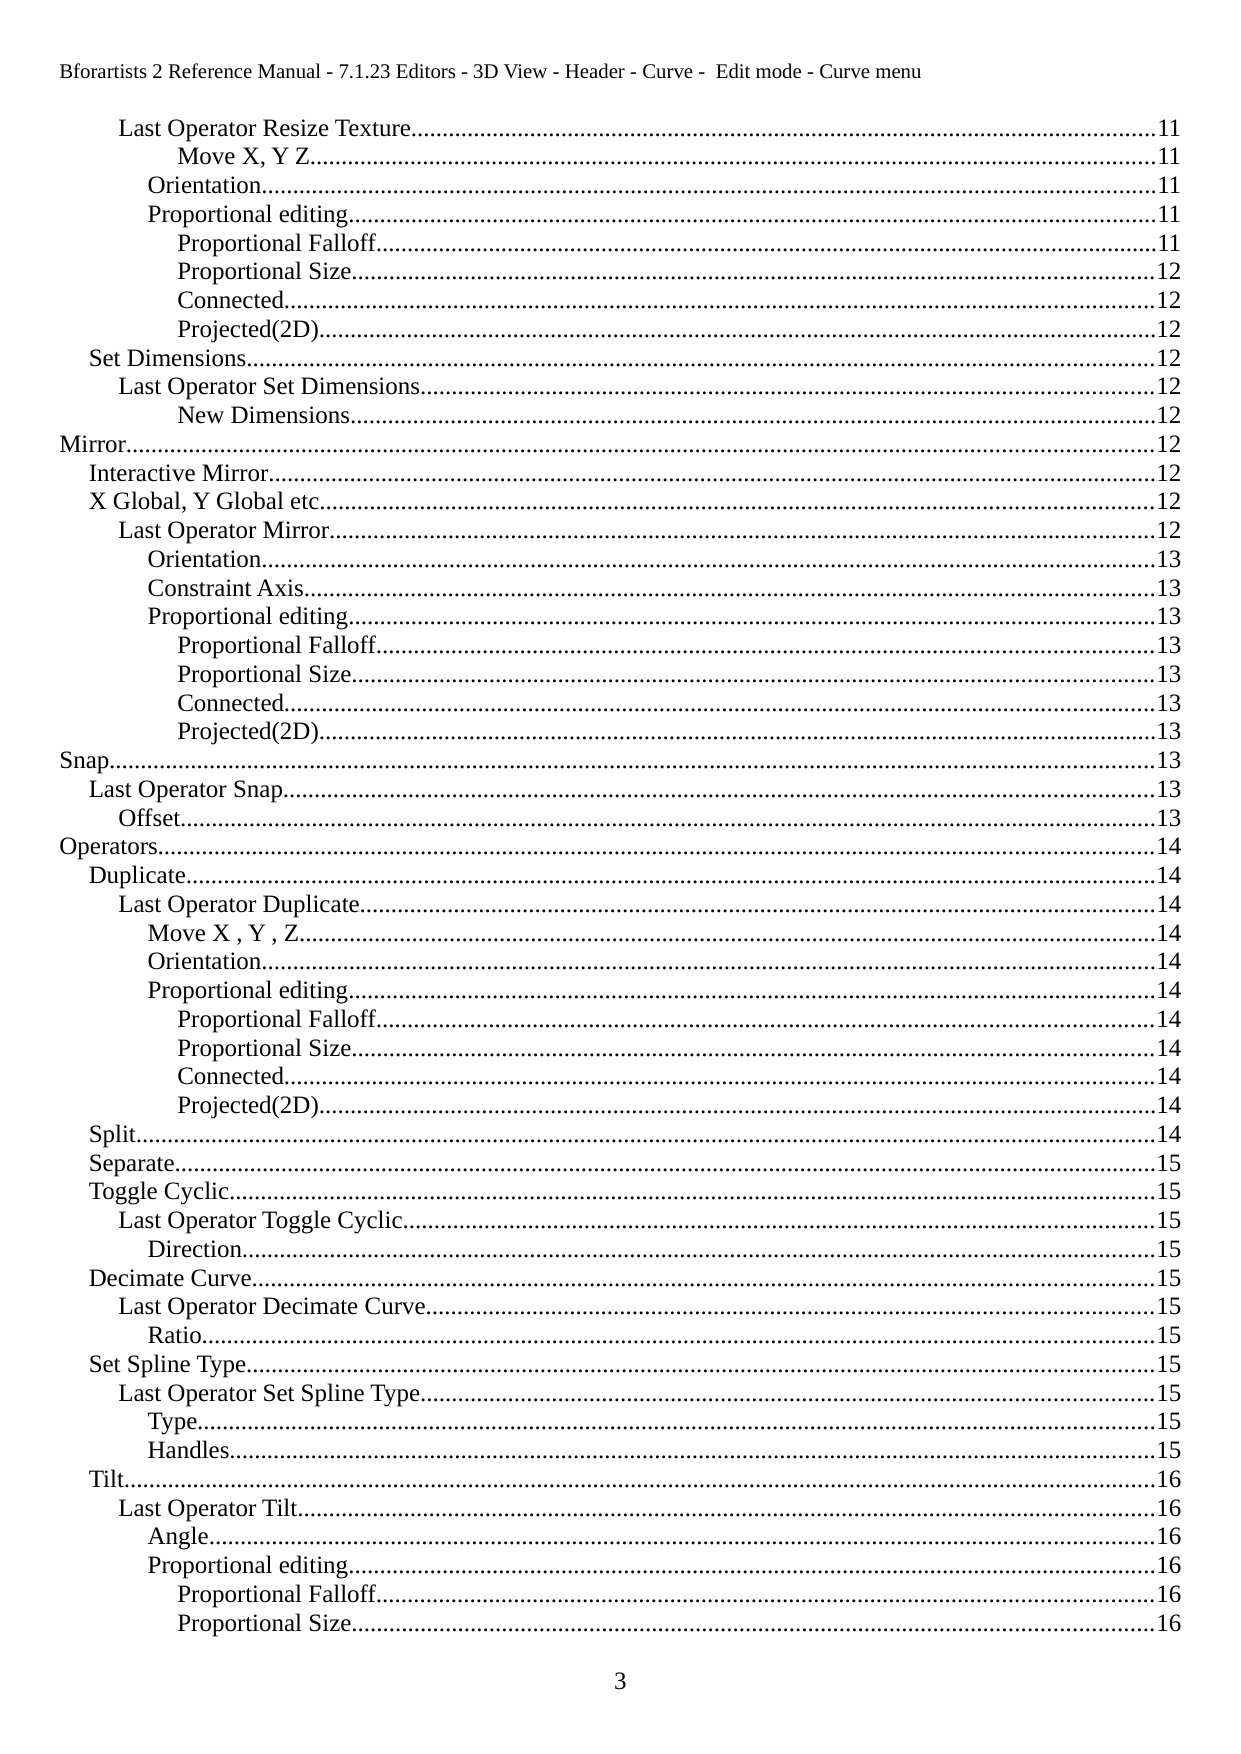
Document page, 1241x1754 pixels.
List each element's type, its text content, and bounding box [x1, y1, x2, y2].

text Proportional Size 16 [177, 1608, 1181, 1636]
text Ratio 15 [147, 1320, 1181, 1349]
text Proportional Falloff 11 [177, 228, 1181, 256]
text Last Operator Set Spline Type 15 [118, 1378, 1181, 1406]
text Move X, Y Z 11 [177, 141, 1181, 170]
text Projected(2D) 13 [177, 716, 1181, 745]
text Proportional editing 13 [147, 601, 1181, 630]
text Last Operator Tilt 16 [118, 1493, 1181, 1521]
text Toggle Cyclic 15 [88, 1176, 1181, 1205]
text Snap 13 [59, 745, 1181, 774]
text Last Operator Set Dimensions 12 [118, 371, 1181, 400]
text Projected(2D) 14 [177, 1090, 1181, 1119]
text Type 15 [147, 1406, 1181, 1435]
text Direction 15 [147, 1234, 1181, 1263]
text Proportional Falloff 13 [177, 630, 1181, 659]
text Angle 16 [147, 1521, 1181, 1550]
text Separate 15 [88, 1148, 1181, 1176]
text Mirror 12 [59, 429, 1181, 458]
text Offset 13 [118, 803, 1181, 831]
text X Global, Y Global etc. 12 [88, 486, 1181, 515]
text Handles 15 [147, 1435, 1181, 1464]
text Constraint Axis 13 [147, 573, 1181, 601]
text Tilt 16 [88, 1464, 1181, 1493]
text Interactive Mirror 12 [88, 458, 1181, 486]
text Proportional Size 14 [177, 1033, 1181, 1061]
text Last Operator Duplicate 14 [118, 889, 1181, 918]
text Proportional editing 16 [147, 1550, 1181, 1579]
text Move X , Y , Z 14 [147, 918, 1181, 946]
text Orientation 14 [147, 946, 1181, 975]
text Proportional Size 12 [177, 256, 1181, 285]
text Proportional Falloff 14 [177, 1004, 1181, 1033]
text Decimate Curve 15 [88, 1263, 1181, 1291]
text Proportional Falloff 16 [177, 1579, 1181, 1608]
text Proportional editing 11 [147, 199, 1181, 228]
text Operators 14 [59, 831, 1181, 860]
text Connected 14 [177, 1061, 1181, 1090]
text Set Spline Type 15 [88, 1349, 1181, 1378]
text Proportional editing 14 [147, 975, 1181, 1004]
text Last Operator Resize Texture 11 [118, 113, 1181, 141]
text Orientation 11 [147, 170, 1181, 199]
text Last Operator Snap 13 [88, 774, 1181, 803]
text Projected(2D) 12 [177, 314, 1181, 343]
text Duplicate 14 [88, 860, 1181, 889]
text Set Dimensions 12 [88, 343, 1181, 371]
text Last Operator Mirror 12 [118, 515, 1181, 544]
text New Dimensions 12 [177, 400, 1181, 429]
text Split 14 [88, 1119, 1181, 1148]
text Connected 13 [177, 688, 1181, 716]
text Connected 12 [177, 285, 1181, 314]
text Last Operator Toggle Cyclic 15 [118, 1205, 1181, 1234]
text Proportional Size 13 [177, 659, 1181, 688]
text Orientation 13 [147, 544, 1181, 573]
text Last Operator Decimate Curve 15 [118, 1291, 1181, 1320]
